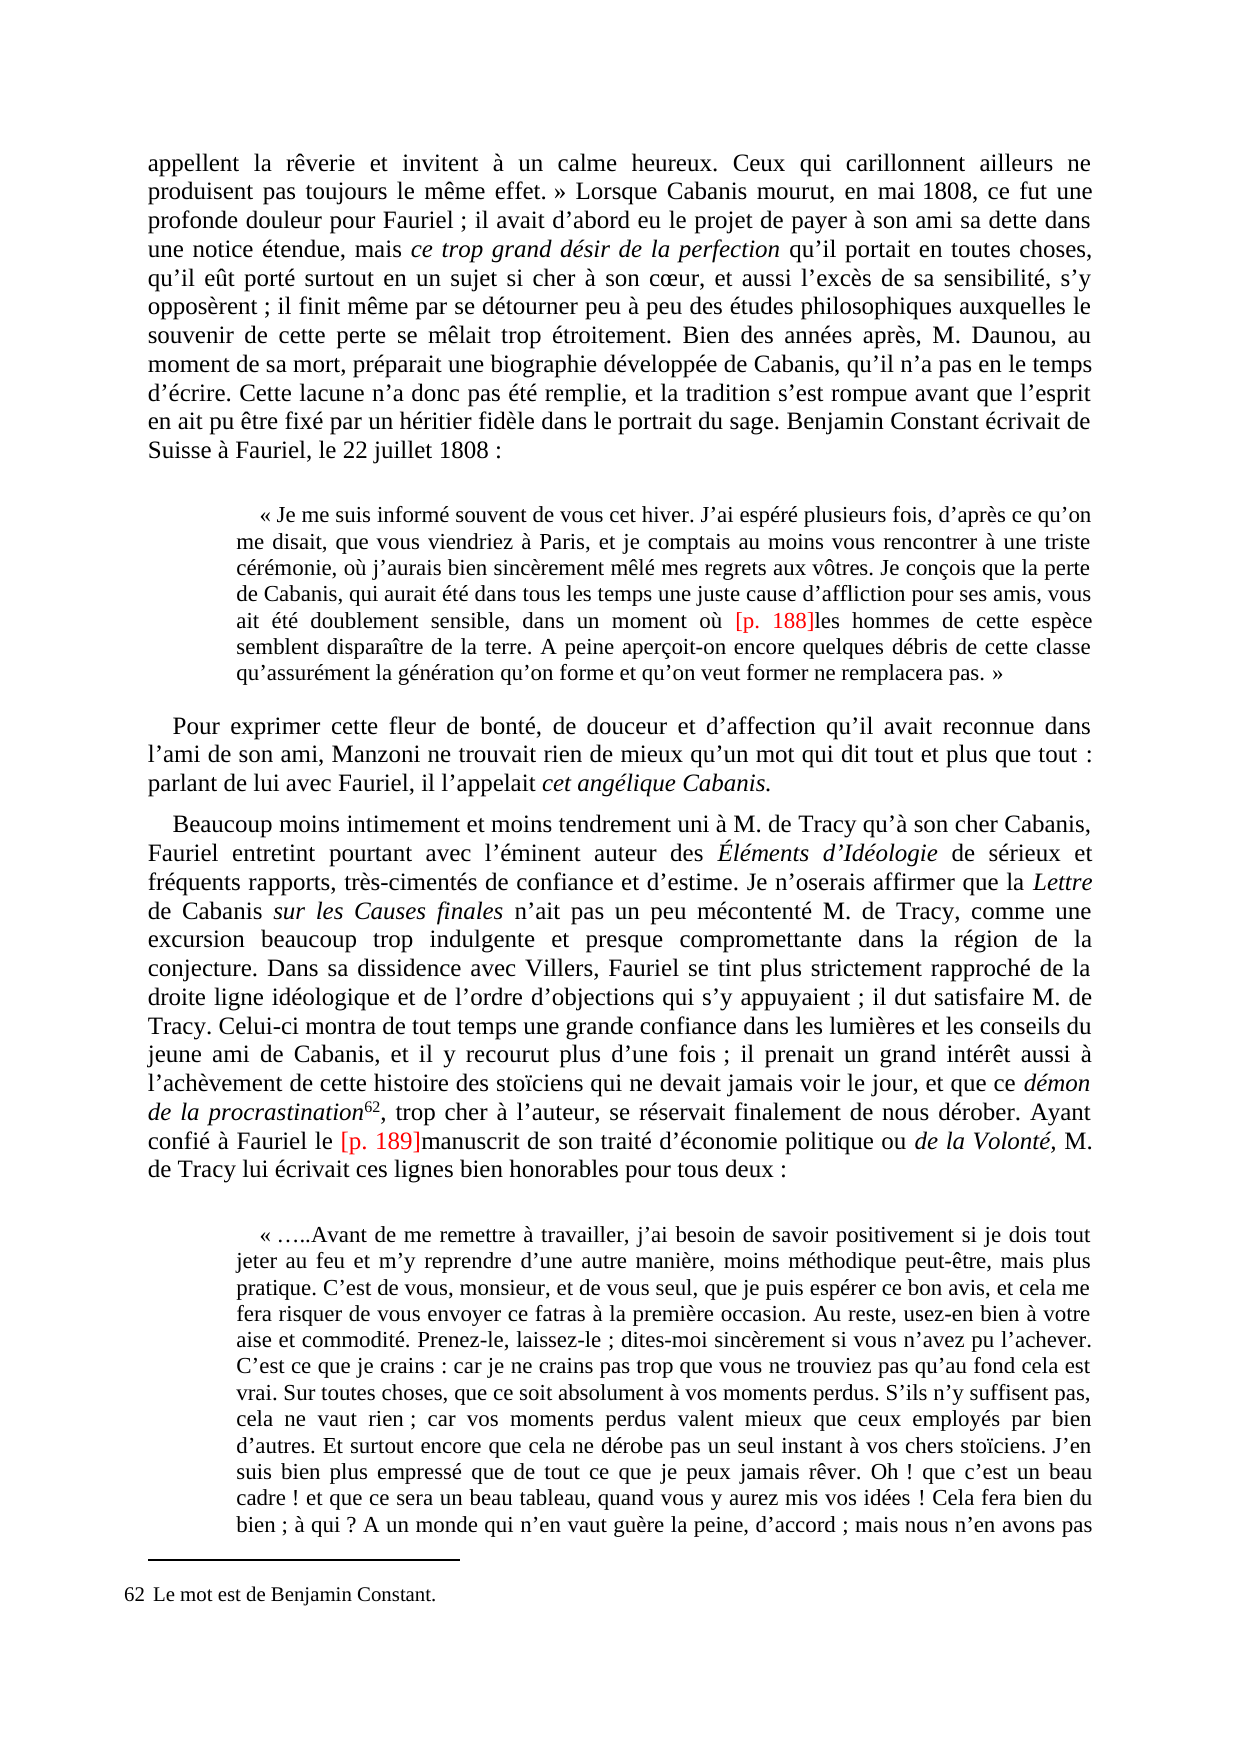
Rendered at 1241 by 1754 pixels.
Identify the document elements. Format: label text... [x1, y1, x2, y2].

text « …..Avant de me remettre à travailler, j’ai besoin de savoir positivement si je dois tout jeter au feu et m’y reprendre d’une autre manière, moins méthodique peut-être, mais plus pratique. C’est de vous, monsieur, et de vous seul, que je puis espérer ce bon avis, et cela me fera risquer de vous envoyer ce fatras à la première occasion. Au reste, usez-en bien à votre aise et commodité. Prenez-le, laissez-le ; dites-moi sincèrement si vous n’avez pu l’achever. C’est ce que je crains : car je ne crains pas trop que vous ne trouviez pas qu’au fond cela est vrai. Sur toutes choses, que ce soit absolument à vos moments perdus. S’ils n’y suffisent pas, cela ne vaut rien ; car vos moments perdus valent mieux que ceux employés par bien d’autres. Et surtout encore que cela ne dérobe pas un seul instant à vos chers stoïciens. J’en suis bien plus empressé que de tout ce que je peux jamais rêver. Oh ! que c’est un beau cadre ! et que ce sera un beau tableau, quand vous y aurez mis vos idées ! Cela fera bien du bien ; à qui ? A un monde qui n’en vaut guère la peine, d’accord ; mais nous n’en avons pas [236, 1221, 1093, 1537]
text Beaucoup moins intimement et moins tendrement uni à M. de Tracy qu’à son cher Cabanis, Fauriel entretint pourtant avec l’éminent auteur des Éléments d’Idéologie de sérieux et fréquents rapports, très-cimentés de confiance et d’estime. Je n’oserais affirmer que la Lettre de Cabanis sur les Causes finales n’ait pas un peu mécontenté M. de Tracy, comme une excursion beaucoup trop indulgente et presque compromettante dans la région de la conjecture. Dans sa dissidence avec Villers, Fauriel se tint plus strictement rapproché de la droite ligne idéologique et de l’ordre d’objections qui s’y appuyaient ; il dut satisfaire M. de Tracy. Celui-ci montra de tout temps une grande confiance dans les lumières et les conseils du jeune ami de Cabanis, et il y recourut plus d’une fois ; il prenait un grand intérêt aussi à l’achèvement de cette histoire des stoïciens qui ne devait jamais voir le jour, et que ce démon de la procrastination, trop cher à l’auteur, se réservait finalement de nous dérober. Ayant confié à Fauriel le [p. 189]manuscrit de son traité d’économie politique ou de la Volonté, M. de Tracy lui écrivait ces lignes bien honorables pour tous deux : [148, 809, 1093, 1183]
text « Je me suis informé souvent de vous cet hiver. J’ai espéré plusieurs fois, d’après ce qu’on me disait, que vous viendriez à Paris, et je comptais au moins vous rencontrer à une triste cérémonie, où j’aurais bien sincèrement mêlé mes regrets aux vôtres. Je conçois que la perte de Cabanis, qui aurait été dans tous les temps une juste cause d’affliction pour ses amis, vous ait été doublement sensible, dans un moment où [p. 188]les hommes de cette espèce semblent disparaître de la terre. A peine aperçoit-on encore quelques débris de cette classe qu’assurément la génération qu’on forme et qu’on veut former ne remplacera pas. » [236, 501, 1093, 686]
text appellent la rêverie et invitent à un calme heureux. Ceux qui carillonnent ailleurs ne produisent pas toujours le même effet. » Lorsque Cabanis mourut, en mai 1808, ce fut une profonde douleur pour Fauriel ; il avait d’abord eu le projet de payer à son ami sa dette dans une notice étendue, mais ce trop grand désir de la perfection qu’il portait en toutes choses, qu’il eût porté surtout en un sujet si cher à son cœur, et aussi l’excès de sa sensibilité, s’y opposèrent ; il finit même par se détourner peu à peu des études philosophiques auxquelles le souvenir de cette perte se mêlait trop étroitement. Bien des années après, M. Daunou, au moment de sa mort, préparait une biographie développée de Cabanis, qu’il n’a pas en le temps d’écrire. Cette lacune n’a donc pas été remplie, et la tradition s’est rompue avant que l’esprit en ait pu être fixé par un héritier fidèle dans le portrait du sage. Benjamin Constant écrivait de Suisse à Fauriel, le 22 juillet 1808 : [148, 148, 1093, 464]
text Pour exprimer cette fleur de bonté, de douceur et d’affection qu’il avait reconnue dans l’ami de son ami, Manzoni ne trouvait rien de mieux qu’un mot qui dit tout et plus que tout : parlant de lui avec Fauriel, il l’appelait cet angélique Cabanis. [148, 711, 1093, 797]
text Le mot est de Benjamin Constant. [124, 1581, 1093, 1606]
